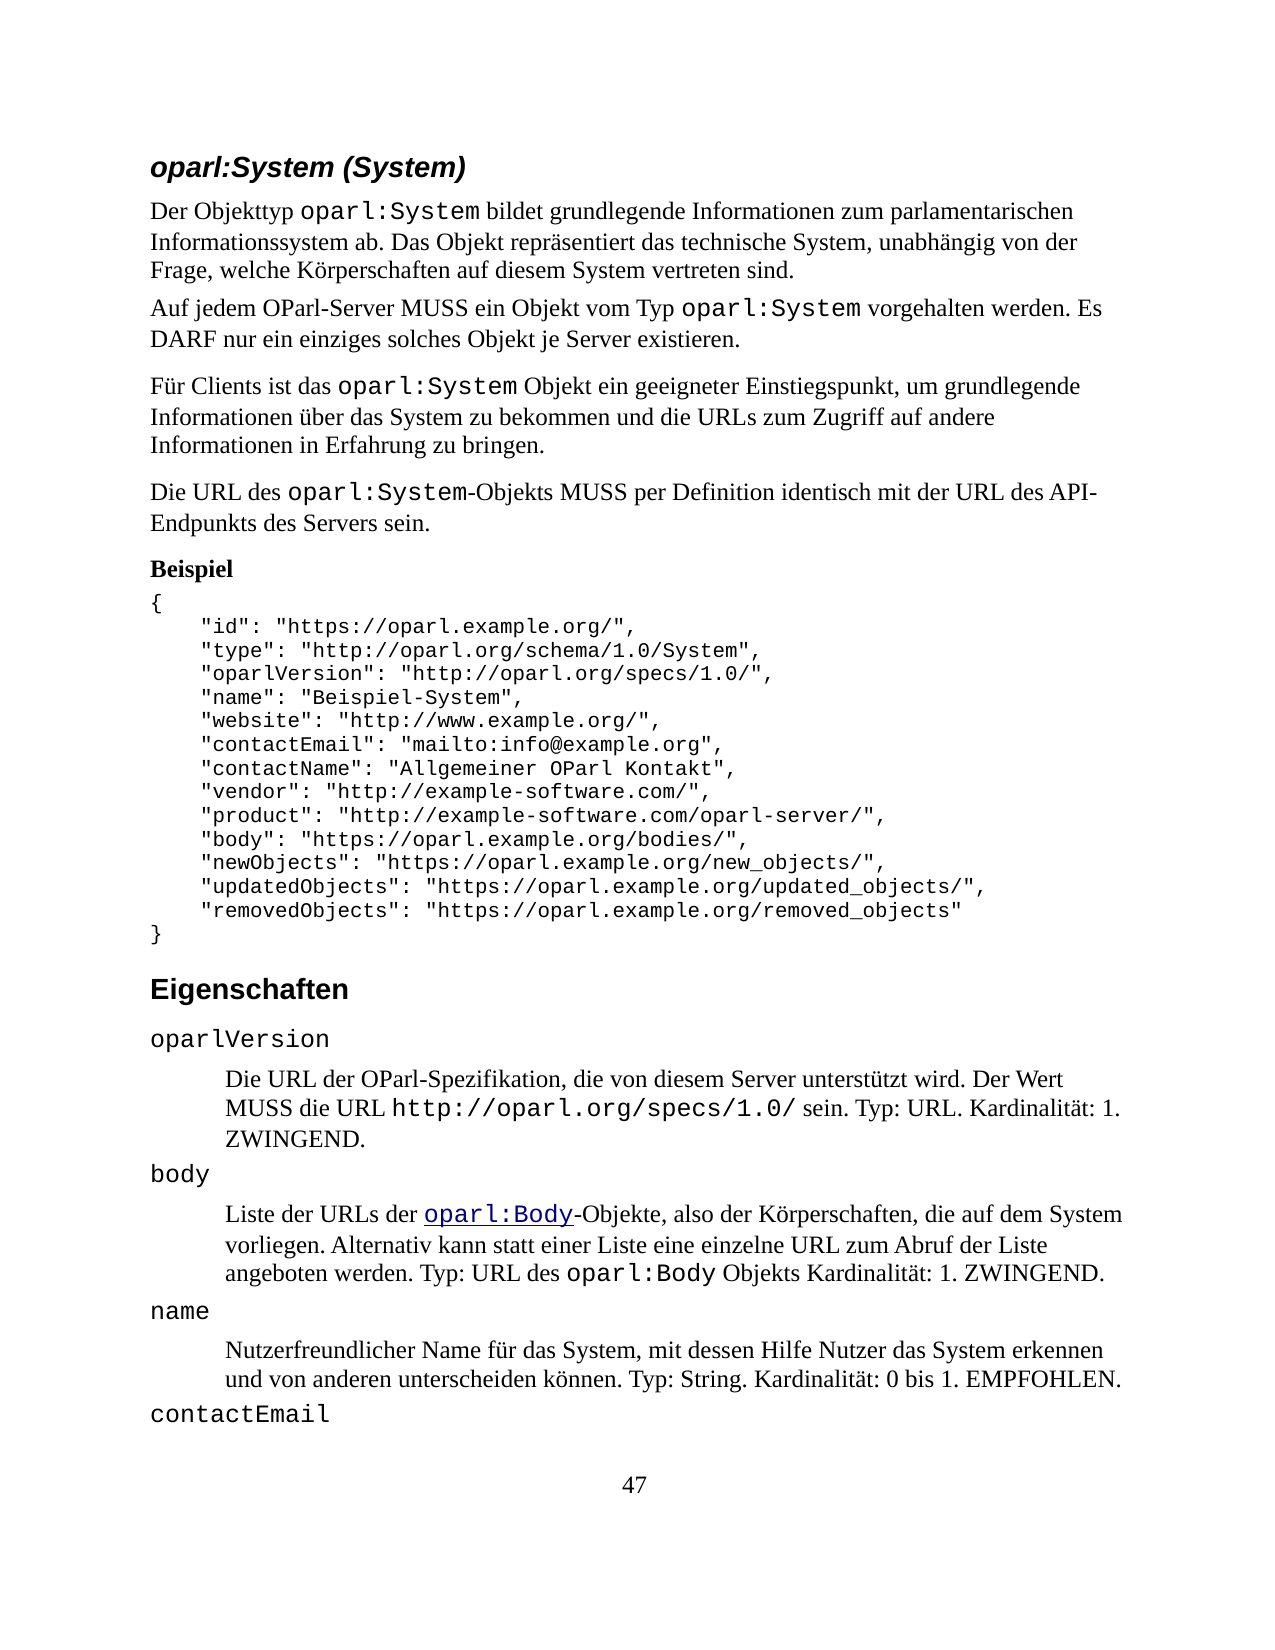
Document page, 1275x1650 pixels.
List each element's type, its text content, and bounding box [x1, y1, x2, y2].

text contactEmail [150, 1402, 1125, 1430]
text "oparlVersion": "http://oparl.org/specs/1.0/", [150, 663, 1125, 687]
text "vendor": "http://example-software.com/", [150, 781, 1125, 805]
text "newObjects": "https://oparl.example.org/new_objects/", [150, 852, 1125, 876]
text "removedObjects": "https://oparl.example.org/removed_objects" [150, 900, 1125, 923]
text name [150, 1298, 1125, 1327]
text Für Clients ist das oparl:System Objekt ein geeigneter Einstiegspunkt, um grundlegende Informationen über das System zu bekommen und die URLs zum Zugriff auf andere Informationen in Erfahrung zu bringen. [150, 371, 1125, 459]
text "contactEmail": "mailto:info@example.org", [150, 734, 1125, 758]
text "product": "http://example-software.com/oparl-server/", [150, 805, 1125, 829]
text { [150, 592, 1125, 616]
text "name": "Beispiel-System", [150, 687, 1125, 711]
text Auf jedem OParl-Server MUSS ein Objekt vom Typ oparl:System vorgehalten werden. Es DARF nur ein einziges solches Objekt je Server existieren. [150, 293, 1125, 353]
text "type": "http://oparl.org/schema/1.0/System", [150, 639, 1125, 663]
text Nutzerfreundlicher Name für das System, mit dessen Hilfe Nutzer das System erkennen und von anderen unterscheiden können. Typ: String. Kardinalität: 0 bis 1. EMPFOHLEN. [225, 1336, 1125, 1393]
text Die URL der OParl-Spezifikation, die von diesem Server unterstützt wird. Der Wert MUSS die URL http://oparl.org/specs/1.0/ sein. Typ: URL. Kardinalität: 1. ZWINGEND. [225, 1064, 1125, 1153]
text Die URL des oparl:System-Objekts MUSS per Definition identisch mit der URL des API-Endpunkts des Servers sein. [150, 477, 1125, 537]
text Beispiel [150, 554, 1125, 583]
text "updatedObjects": "https://oparl.example.org/updated_objects/", [150, 876, 1125, 900]
text oparlVersion [150, 1027, 1125, 1055]
subtitle oparl:System (System) [150, 150, 1125, 183]
text "contactName": "Allgemeiner OParl Kontakt", [150, 758, 1125, 781]
text "id": "https://oparl.example.org/", [150, 616, 1125, 639]
text Liste der URLs der oparl:Body-Objekte, also der Körperschaften, die auf dem System vorliegen. Alternativ kann statt einer Liste eine einzelne URL zum Abruf der Liste angeboten werden. Typ: URL des oparl:Body Objekts Kardinalität: 1. ZWINGEND. [225, 1199, 1125, 1289]
text "website": "http://www.example.org/", [150, 711, 1125, 734]
text } [150, 923, 1125, 947]
text Der Objekttyp oparl:System bildet grundlegende Informationen zum parlamentarischen Informationssystem ab. Das Objekt repräsentiert das technische System, unabhängig von der Frage, welche Körperschaften auf diesem System vertreten sind. [150, 196, 1125, 284]
text "body": "https://oparl.example.org/bodies/", [150, 829, 1125, 852]
subtitle Eigenschaften [150, 972, 1125, 1006]
text body [150, 1162, 1125, 1190]
